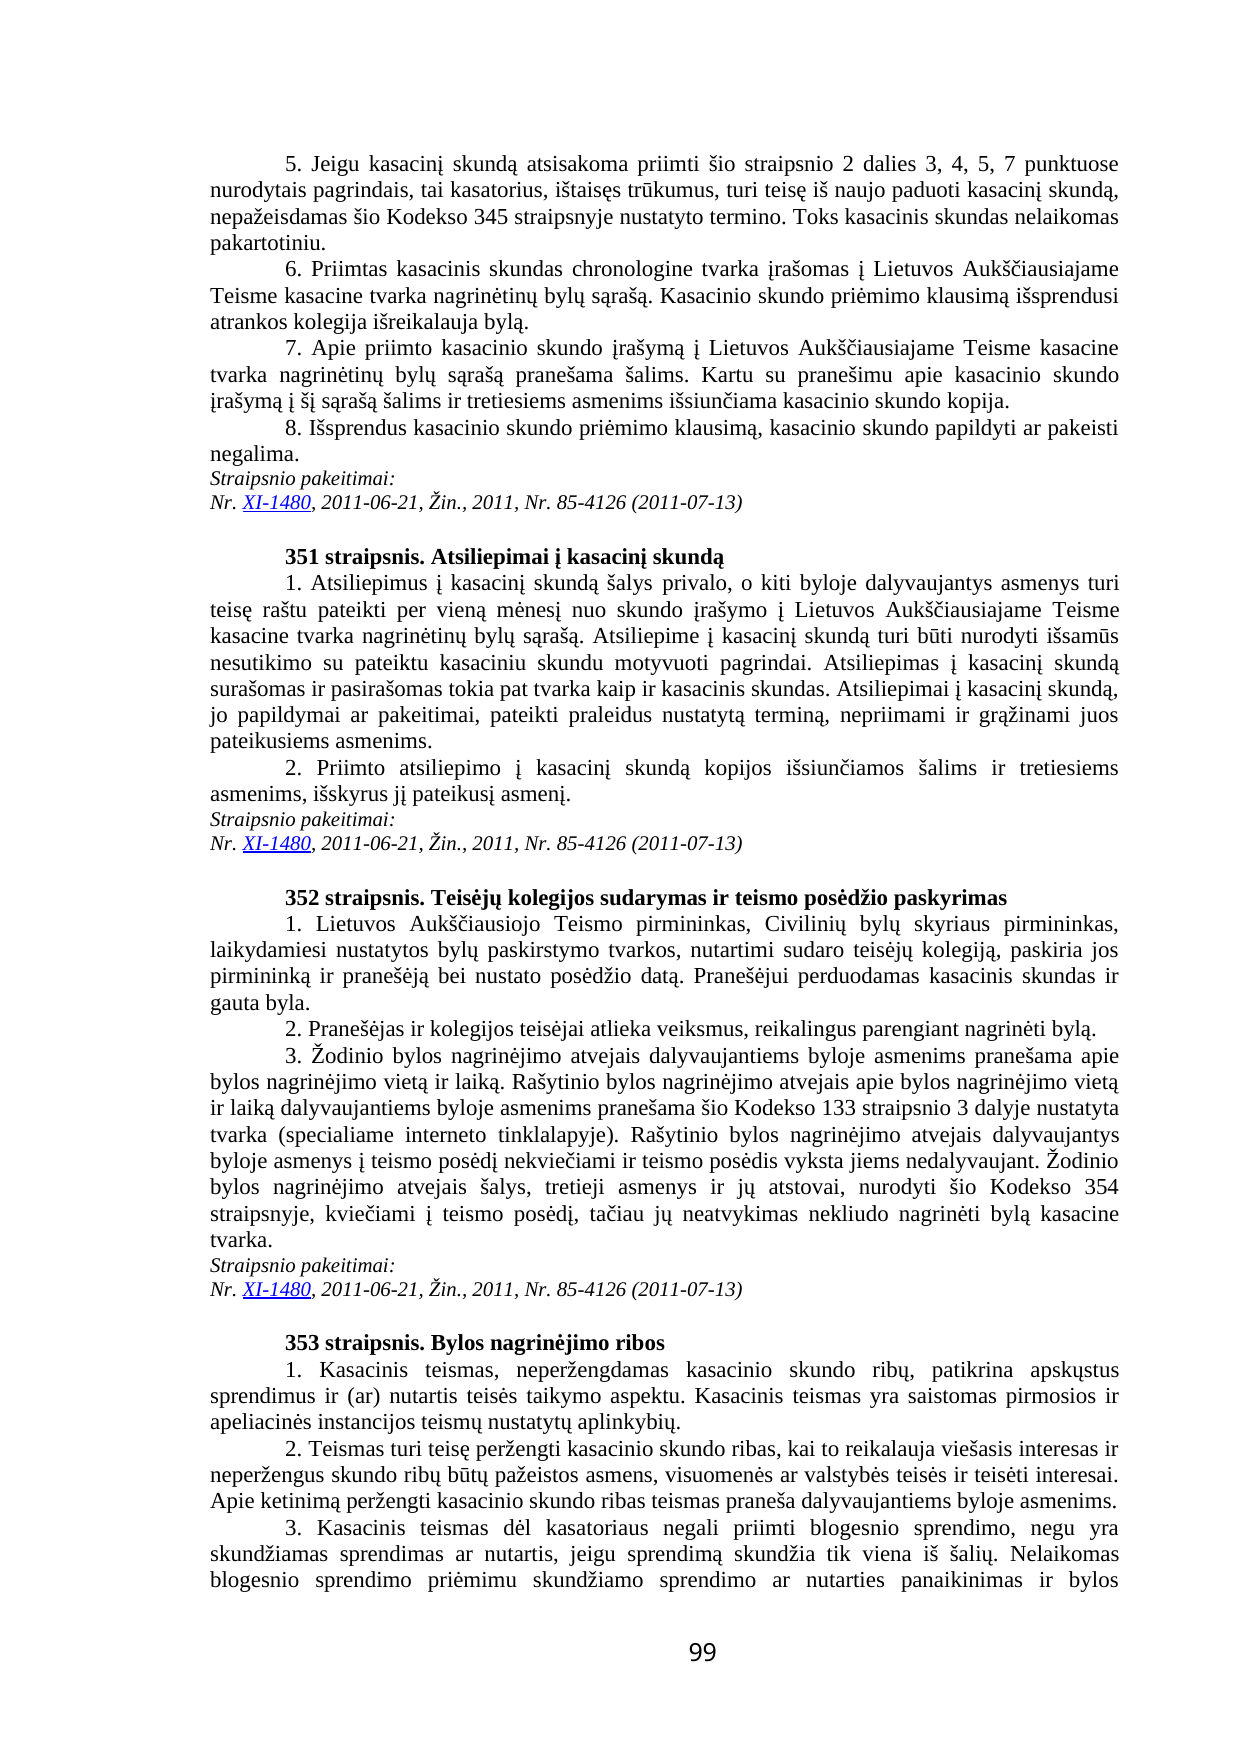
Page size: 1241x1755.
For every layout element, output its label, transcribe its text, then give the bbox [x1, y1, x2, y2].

text Nr. XI-1480, 2011-06-21, Žin., 2011, Nr. 85-4126 (2011-07-13) [210, 1277, 1120, 1301]
text 6. Priimtas kasacinis skundas chronologine tvarka įrašomas į Lietuvos Aukščiausiajame Teisme kasacine tvarka nagrinėtinų bylų sąrašą. Kasacinio skundo priėmimo klausimą išsprendusi atrankos kolegija išreikalauja bylą. [210, 255, 1120, 334]
text Nr. XI-1480, 2011-06-21, Žin., 2011, Nr. 85-4126 (2011-07-13) [210, 831, 1120, 855]
text 351 straipsnis. Atsiliepimai į kasacinį skundą [210, 543, 1120, 569]
text 2. Pranešėjas ir kolegijos teisėjai atlieka veiksmus, reikalingus parengiant nagrinėti bylą. [210, 1015, 1120, 1042]
text 1. Atsiliepimus į kasacinį skundą šalys privalo, o kiti byloje dalyvaujantys asmenys turi teisę raštu pateikti per vieną mėnesį nuo skundo įrašymo į Lietuvos Aukščiausiajame Teisme kasacine tvarka nagrinėtinų bylų sąrašą. Atsiliepime į kasacinį skundą turi būti nurodyti išsamūs nesutikimo su pateiktu kasaciniu skundu motyvuoti pagrindai. Atsiliepimas į kasacinį skundą surašomas ir pasirašomas tokia pat tvarka kaip ir kasacinis skundas. Atsiliepimai į kasacinį skundą, jo papildymai ar pakeitimai, pateikti praleidus nustatytą terminą, nepriimami ir grąžinami juos pateikusiems asmenims. [210, 569, 1120, 754]
text 1. Lietuvos Aukščiausiojo Teismo pirmininkas, Civilinių bylų skyriaus pirmininkas, laikydamiesi nustatytos bylų paskirstymo tvarkos, nutartimi sudaro teisėjų kolegiją, paskiria jos pirmininką ir pranešėją bei nustato posėdžio datą. Pranešėjui perduodamas kasacinis skundas ir gauta byla. [210, 910, 1120, 1015]
text 5. Jeigu kasacinį skundą atsisakoma priimti šio straipsnio 2 dalies 3, 4, 5, 7 punktuose nurodytais pagrindais, tai kasatorius, ištaisęs trūkumus, turi teisę iš naujo paduoti kasacinį skundą, nepažeisdamas šio Kodekso 345 straipsnyje nustatyto termino. Toks kasacinis skundas nelaikomas pakartotiniu. [210, 150, 1120, 255]
text 7. Apie priimto kasacinio skundo įrašymą į Lietuvos Aukščiausiajame Teisme kasacine tvarka nagrinėtinų bylų sąrašą pranešama šalims. Kartu su pranešimu apie kasacinio skundo įrašymą į šį sąrašą šalims ir tretiesiems asmenims išsiunčiama kasacinio skundo kopija. [210, 334, 1120, 413]
text 2. Teismas turi teisę peržengti kasacinio skundo ribas, kai to reikalauja viešasis interesas ir neperžengus skundo ribų būtų pažeistos asmens, visuomenės ar valstybės teisės ir teisėti interesai. Apie ketinimą peržengti kasacinio skundo ribas teismas praneša dalyvaujantiems byloje asmenims. [210, 1435, 1120, 1514]
text Straipsnio pakeitimai: [210, 466, 1120, 490]
text 352 straipsnis. Teisėjų kolegijos sudarymas ir teismo posėdžio paskyrimas [210, 883, 1120, 910]
text 2. Priimto atsiliepimo į kasacinį skundą kopijos išsiunčiamos šalims ir tretiesiems asmenims, išskyrus jį pateikusį asmenį. [210, 754, 1120, 807]
text Straipsnio pakeitimai: [210, 807, 1120, 831]
text 8. Išsprendus kasacinio skundo priėmimo klausimą, kasacinio skundo papildyti ar pakeisti negalima. [210, 413, 1120, 466]
text 353 straipsnis. Bylos nagrinėjimo ribos [210, 1329, 1120, 1356]
text Nr. XI-1480, 2011-06-21, Žin., 2011, Nr. 85-4126 (2011-07-13) [210, 490, 1120, 514]
text 1. Kasacinis teismas, neperžengdamas kasacinio skundo ribų, patikrina apskųstus sprendimus ir (ar) nutartis teisės taikymo aspektu. Kasacinis teismas yra saistomas pirmosios ir apeliacinės instancijos teismų nustatytų aplinkybių. [210, 1356, 1120, 1435]
text Straipsnio pakeitimai: [210, 1252, 1120, 1277]
text 3. Žodinio bylos nagrinėjimo atvejais dalyvaujantiems byloje asmenims pranešama apie bylos nagrinėjimo vietą ir laiką. Rašytinio bylos nagrinėjimo atvejais apie bylos nagrinėjimo vietą ir laiką dalyvaujantiems byloje asmenims pranešama šio Kodekso 133 straipsnio 3 dalyje nustatyta tvarka (specialiame interneto tinklalapyje). Rašytinio bylos nagrinėjimo atvejais dalyvaujantys byloje asmenys į teismo posėdį nekviečiami ir teismo posėdis vyksta jiems nedalyvaujant. Žodinio bylos nagrinėjimo atvejais šalys, tretieji asmenys ir jų atstovai, nurodyti šio Kodekso 354 straipsnyje, kviečiami į teismo posėdį, tačiau jų neatvykimas nekliudo nagrinėti bylą kasacine tvarka. [210, 1042, 1120, 1252]
text 3. Kasacinis teismas dėl kasatoriaus negali priimti blogesnio sprendimo, negu yra skundžiamas sprendimas ar nutartis, jeigu sprendimą skundžia tik viena iš šalių. Nelaikomas blogesnio sprendimo priėmimu skundžiamo sprendimo ar nutarties panaikinimas ir bylos [210, 1514, 1120, 1593]
